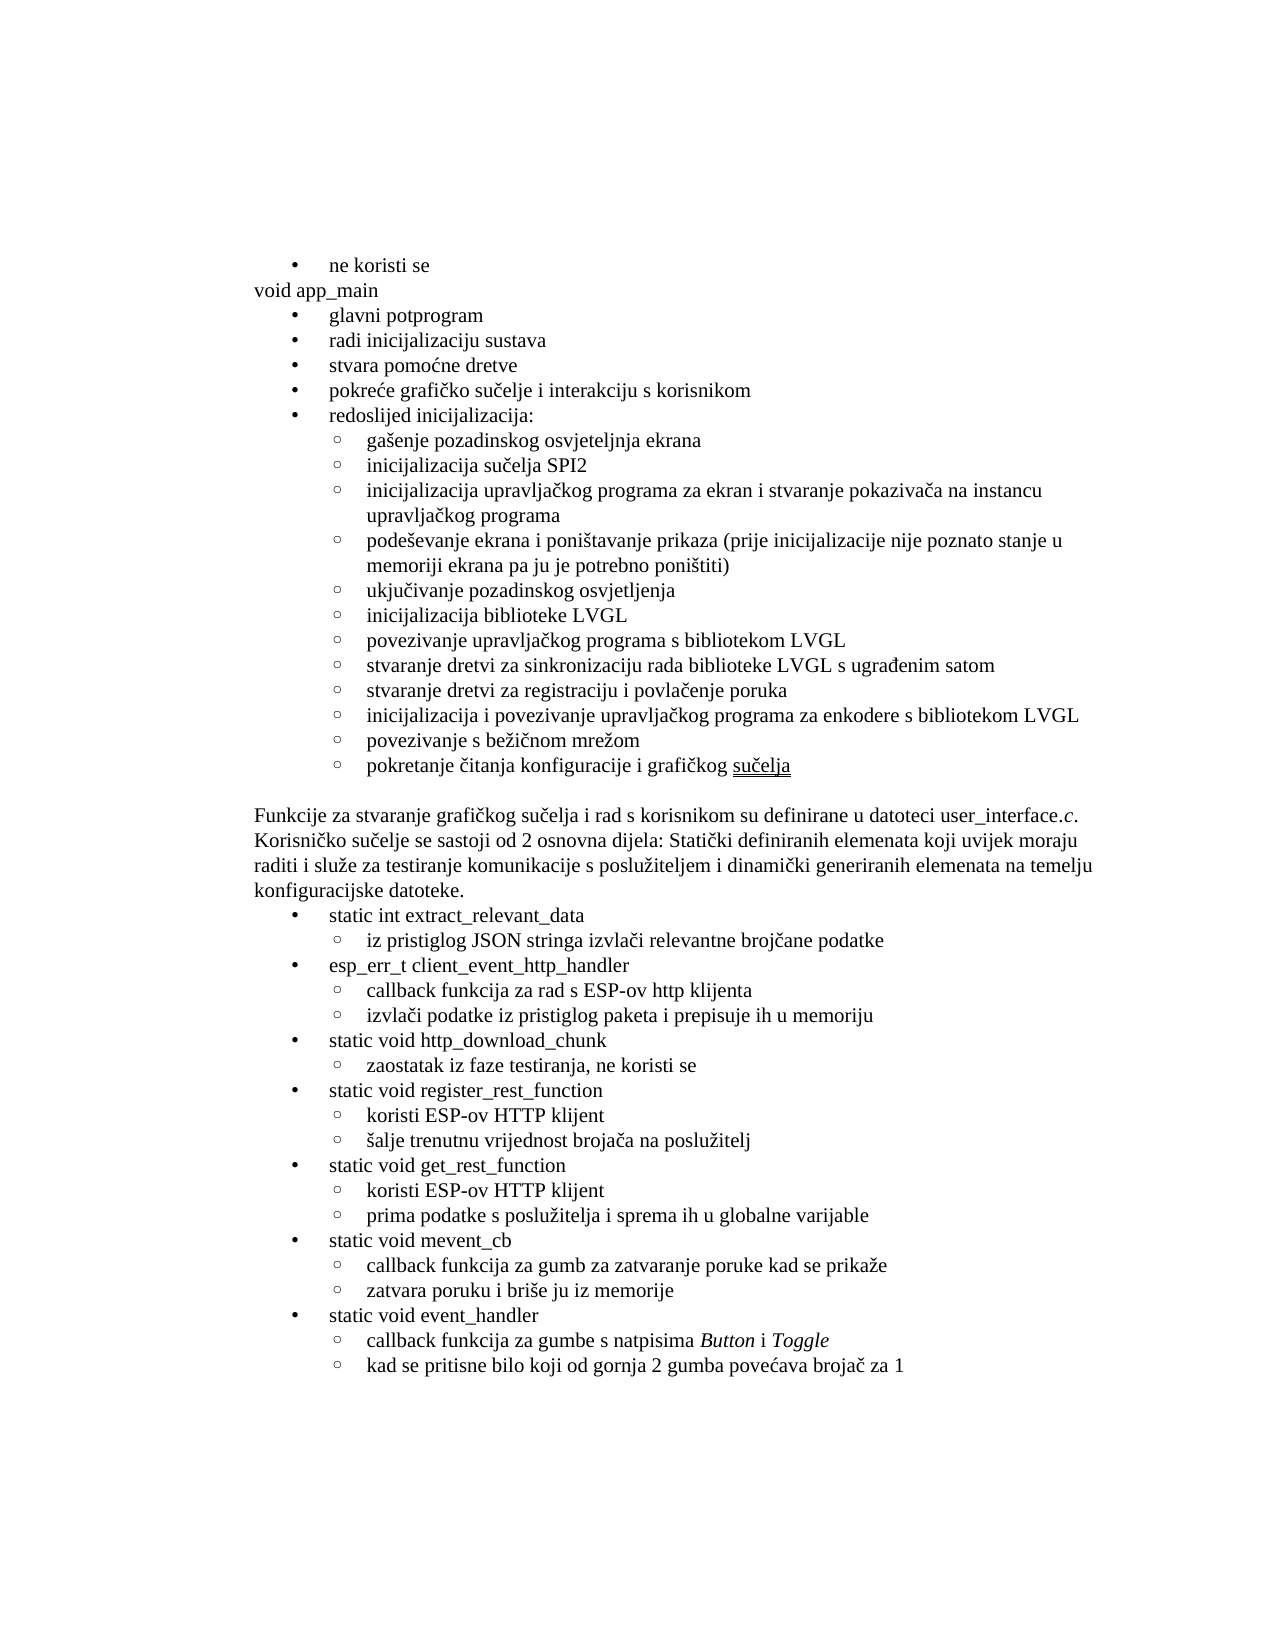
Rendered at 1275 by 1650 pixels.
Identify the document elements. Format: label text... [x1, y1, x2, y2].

list ukjučivanje pozadinskog osvjetljenja [329, 577, 1098, 602]
list gašenje pozadinskog osvjeteljnja ekrana [329, 427, 1098, 452]
list koristi ESP-ov HTTP klijent [329, 1102, 1098, 1127]
list podeševanje ekrana i poništavanje prikaza (prije inicijalizacije nije poznato stanje u memoriji ekrana pa ju je potrebno poništiti) [329, 527, 1098, 577]
list inicijalizacija upravljačkog programa za ekran i stvaranje pokazivača na instancu upravljačkog programa [329, 477, 1098, 527]
list static void event_handler [291, 1302, 1098, 1327]
list inicijalizacija i povezivanje upravljačkog programa za enkodere s bibliotekom LVGL [329, 702, 1098, 727]
list inicijalizacija sučelja SPI2 [329, 452, 1098, 477]
list izvlači podatke iz pristiglog paketa i prepisuje ih u memoriju [329, 1002, 1098, 1027]
list callback funkcija za gumbe s natpisima Button i Toggle [329, 1327, 1098, 1352]
list stvaranje dretvi za registraciju i povlačenje poruka [329, 677, 1098, 702]
text Funkcije za stvaranje grafičkog sučelja i rad s korisnikom su definirane u datoteci user_interface.c. Korisničko sučelje se sastoji od 2 osnovna dijela: Statički definiranih elemenata koji uvijek moraju raditi i služe za testiranje komunikacije s poslužiteljem i dinamički generiranih elemenata na temelju konfiguracijske datoteke. [254, 802, 1098, 902]
list static void get_rest_function [291, 1152, 1098, 1177]
list glavni potprogram [291, 302, 1098, 327]
list iz pristiglog JSON stringa izvlači relevantne brojčane podatke [329, 927, 1098, 952]
text void app_main [254, 277, 1098, 302]
list static void http_download_chunk [291, 1027, 1098, 1052]
list povezivanje upravljačkog programa s bibliotekom LVGL [329, 627, 1098, 652]
list static int extract_relevant_data [291, 902, 1098, 927]
list zaostatak iz faze testiranja, ne koristi se [329, 1052, 1098, 1077]
list callback funkcija za gumb za zatvaranje poruke kad se prikaže [329, 1252, 1098, 1277]
list šalje trenutnu vrijednost brojača na poslužitelj [329, 1127, 1098, 1152]
list ne koristi se [291, 252, 1098, 277]
list koristi ESP-ov HTTP klijent [329, 1177, 1098, 1202]
list povezivanje s bežičnom mrežom [329, 727, 1098, 752]
list static void register_rest_function [291, 1077, 1098, 1102]
list zatvara poruku i briše ju iz memorije [329, 1277, 1098, 1302]
list callback funkcija za rad s ESP-ov http klijenta [329, 977, 1098, 1002]
list stvaranje dretvi za sinkronizaciju rada biblioteke LVGL s ugrađenim satom [329, 652, 1098, 677]
list static void mevent_cb [291, 1227, 1098, 1252]
list esp_err_t client_event_http_handler [291, 952, 1098, 977]
list stvara pomoćne dretve [291, 352, 1098, 377]
list redoslijed inicijalizacija: [291, 402, 1098, 427]
list radi inicijalizaciju sustava [291, 327, 1098, 352]
list inicijalizacija biblioteke LVGL [329, 602, 1098, 627]
list pokreće grafičko sučelje i interakciju s korisnikom [291, 377, 1098, 402]
list prima podatke s poslužitelja i sprema ih u globalne varijable [329, 1202, 1098, 1227]
list kad se pritisne bilo koji od gornja 2 gumba povećava brojač za 1 [329, 1352, 1098, 1377]
list pokretanje čitanja konfiguracije i grafičkog sučelja [329, 752, 1098, 777]
